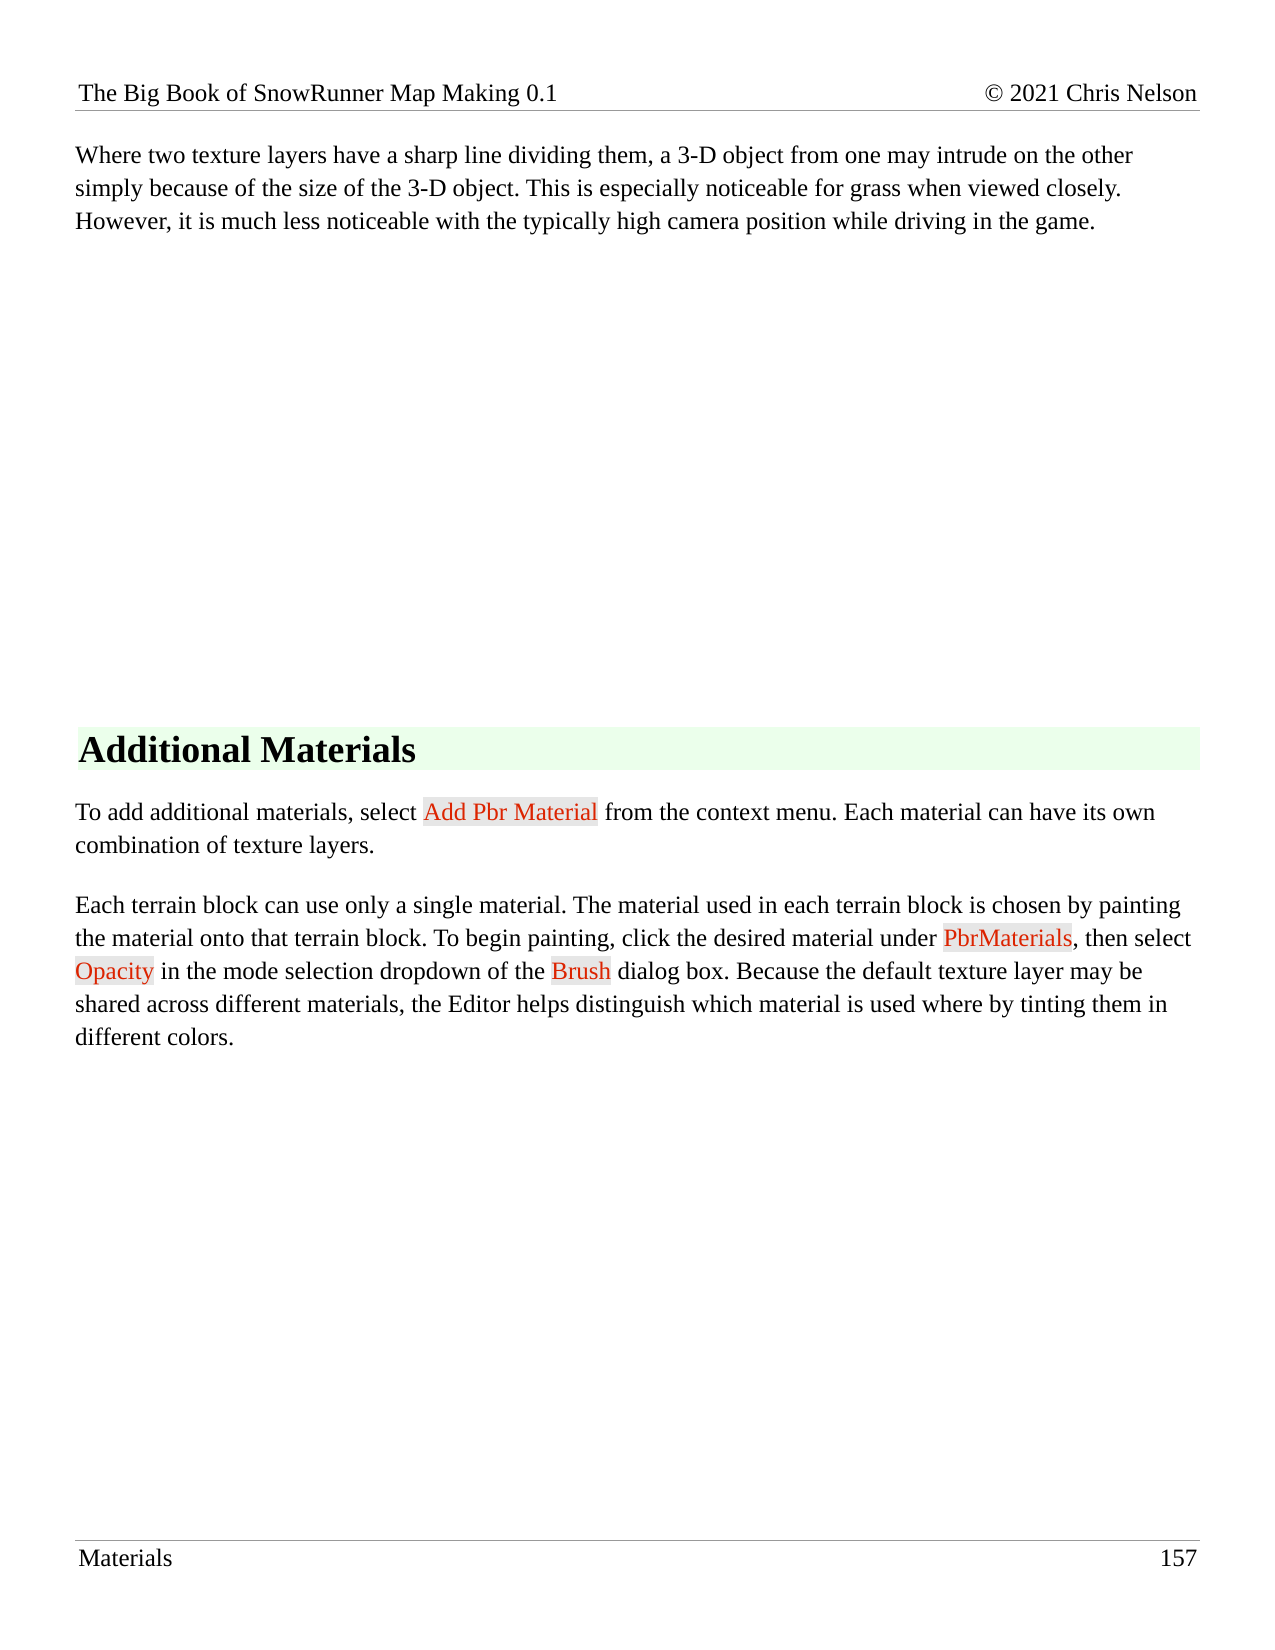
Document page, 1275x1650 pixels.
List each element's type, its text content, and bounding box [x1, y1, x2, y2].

text To add additional materials, select Add Pbr Material from the context menu. Each material can have its own combination of texture layers. [75, 797, 1200, 859]
text Where two texture layers have a sharp line dividing them, a 3‑D object from one may intrude on the other simply because of the size of the 3‑D object. This is especially noticeable for grass when viewed closely. However, it is much less noticeable with the typically high camera position while driving in the game. [75, 140, 1200, 235]
text Each terrain block can use only a single material. The material used in each terrain block is chosen by painting the material onto that terrain block. To begin painting, click the desired material under PbrMaterials, then select Opacity in the mode selection dropdown of the Brush dialog box. Because the default texture layer may be shared across different materials, the Editor helps distinguish which material is used where by tinting them in different colors. [75, 890, 1200, 1051]
subtitle Additional Materials [78, 727, 1200, 770]
